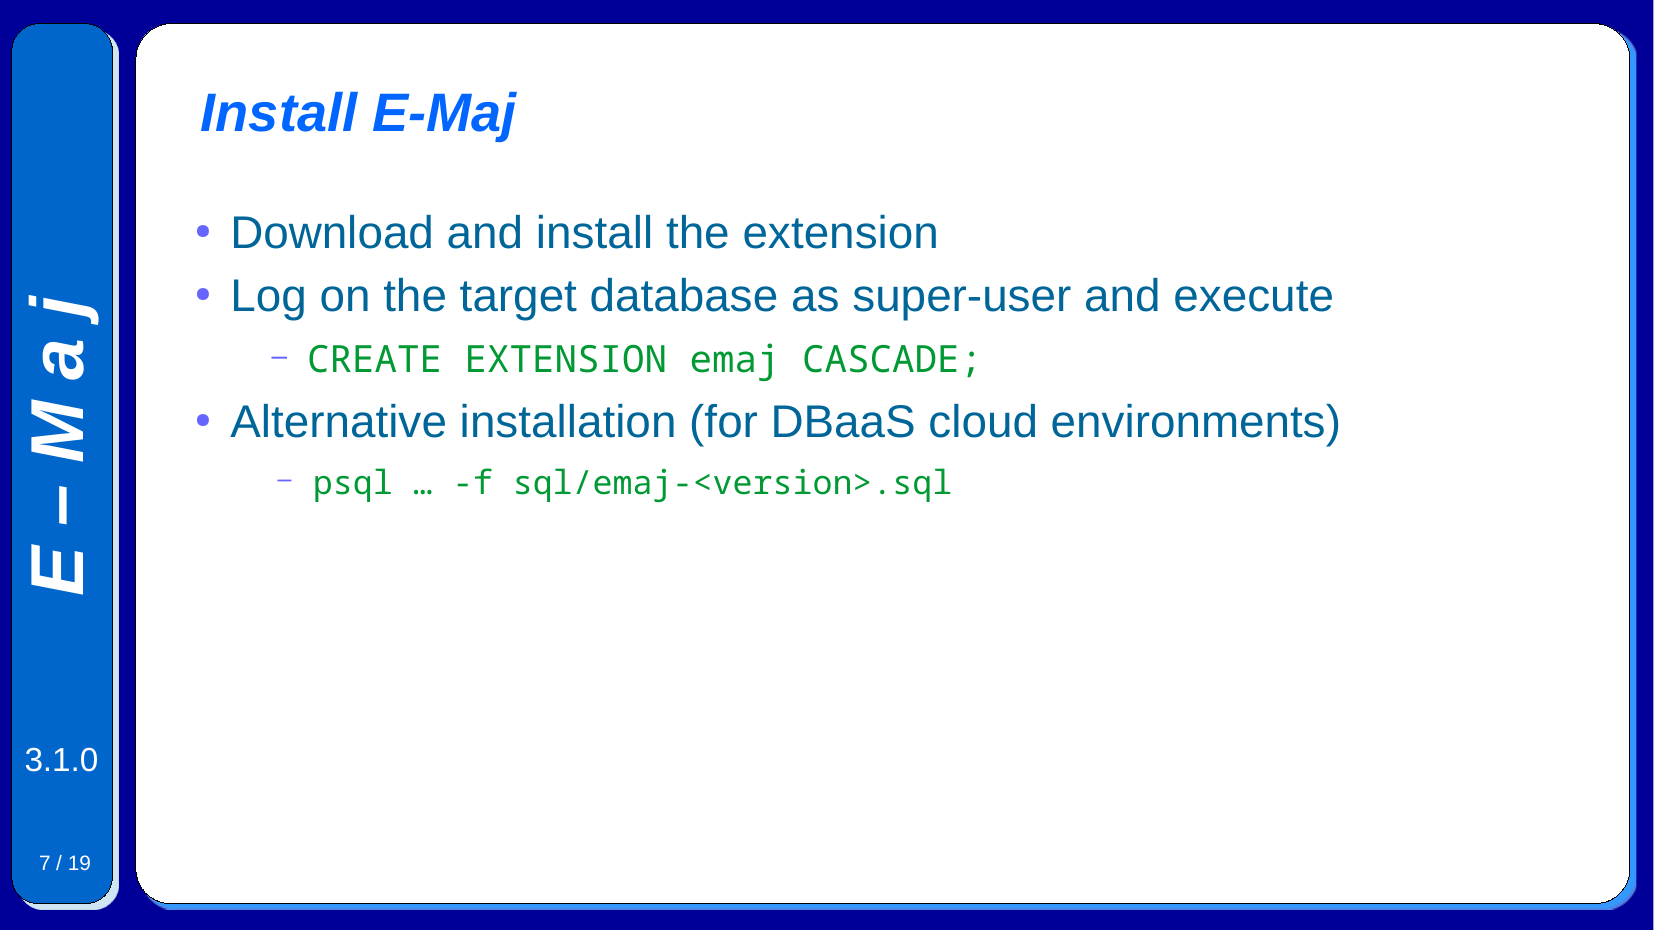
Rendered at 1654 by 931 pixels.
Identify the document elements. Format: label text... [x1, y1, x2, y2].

title Install E-Maj [200, 34, 1575, 191]
list Download and install the extension Log on the target database as super-user and execute CREATE EXTENSION emaj CASCADE; Alternative installation (for DBaaS cloud environments) psql … -f sql/emaj-<version>.sql [177, 206, 1587, 830]
